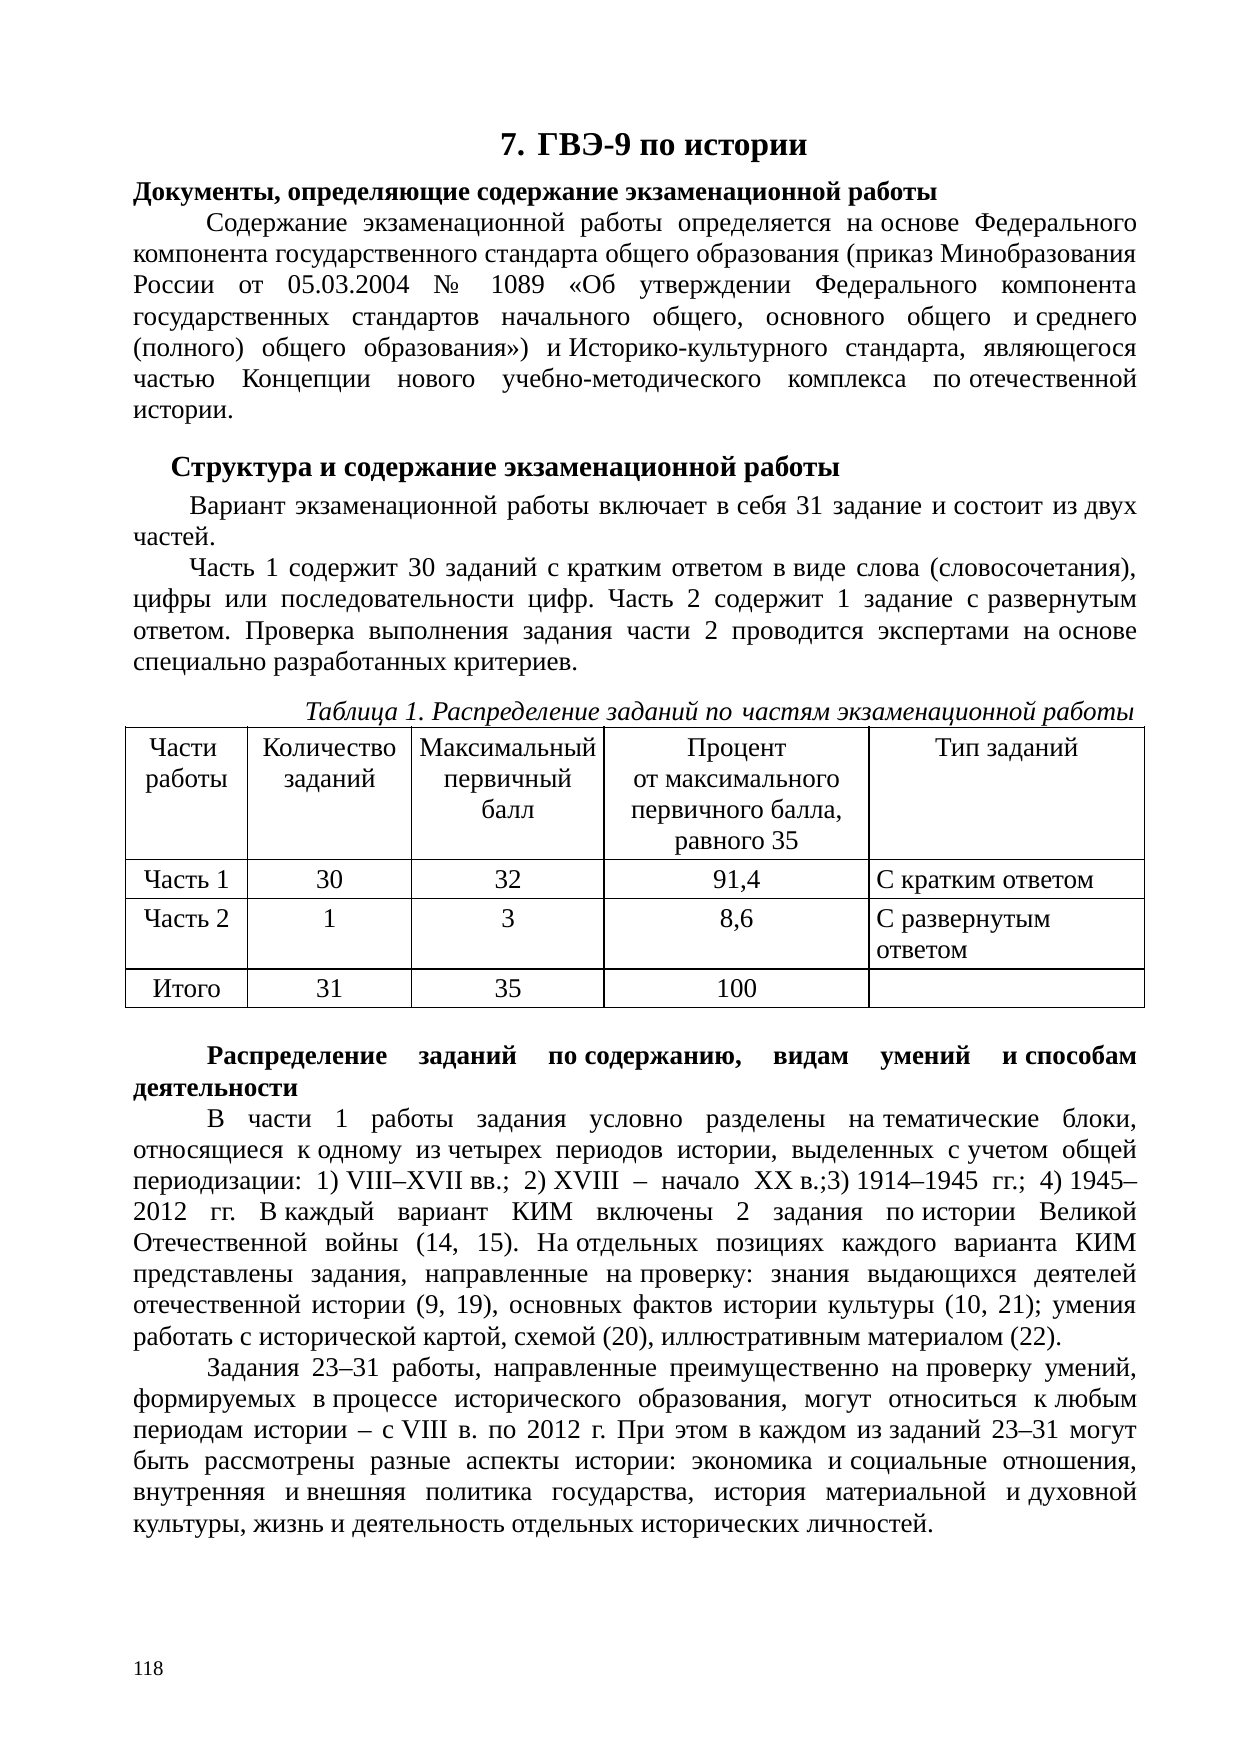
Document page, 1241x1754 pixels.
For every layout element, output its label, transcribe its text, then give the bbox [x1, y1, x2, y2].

table_cell Часть 1 [126, 860, 247, 898]
table_cell 1 [248, 899, 411, 968]
table_cell [870, 970, 1144, 1007]
text Содержание экзаменационной работы определяется на основе Федерального компонента государственного стандарта общего образования (приказ Минобразования России от 05.03.2004 № 1089 «Об утверждении Федерального компонента государственных стандартов начального общего, основного общего и среднего (полного) общего образования») и Историко-культурного стандарта, являющегося частью Концепции нового учебно-методического комплекса по отечественной истории. [133, 206, 1137, 424]
subtitle Структура и содержание экзаменационной работы [170, 449, 1137, 483]
text Таблица 1. Распределение заданий по частям экзаменационной работы [133, 695, 1137, 726]
text Распределение заданий по содержанию, видам умений и способам деятельности [133, 1039, 1137, 1102]
table_cell 35 [412, 970, 603, 1007]
text Часть 1 содержит 30 заданий с кратким ответом в виде слова (словосочетания), цифры или последовательности цифр. Часть 2 содержит 1 задание с развернутым ответом. Проверка выполнения задания части 2 проводится экспертами на основе специально разработанных критериев. [133, 551, 1137, 676]
table_cell Часть 2 [126, 899, 247, 968]
table_cell 3 [412, 899, 603, 968]
table_cell Итого [126, 970, 247, 1007]
subtitle ГВЭ-9 по истории [170, 124, 1137, 163]
table_cell 91,4 [605, 860, 868, 898]
text Документы, определяющие содержание экзаменационной работы [133, 175, 1137, 206]
table_header Максимальный первичный балл [412, 728, 603, 859]
table_cell 31 [248, 970, 411, 1007]
table_cell 30 [248, 860, 411, 898]
table_cell 32 [412, 860, 603, 898]
table_cell С развернутым ответом [870, 899, 1144, 968]
table_header Части работы [126, 728, 247, 859]
text В части 1 работы задания условно разделены на тематические блоки, относящиеся к одному из четырех периодов истории, выделенных с учетом общей периодизации: 1) VIII–XVII вв.; 2) XVIII – начало XX в.;3) 1914–1945 гг.; 4) 1945–2012 гг. В каждый вариант КИМ включены 2 задания по истории Великой Отечественной войны (14, 15). На отдельных позициях каждого варианта КИМ представлены задания, направленные на проверку: знания выдающихся деятелей отечественной истории (9, 19), основных фактов истории культуры (10, 21); умения работать с исторической картой, схемой (20), иллюстративным материалом (22). [133, 1102, 1137, 1351]
table_cell 100 [605, 970, 868, 1007]
table_header Процент от максимального первичного балла, равного 35 [605, 728, 868, 859]
table_header Тип заданий [870, 728, 1144, 859]
text Задания 23–31 работы, направленные преимущественно на проверку умений, формируемых в процессе исторического образования, могут относиться к любым периодам истории – с VIII в. по 2012 г. При этом в каждом из заданий 23–31 могут быть рассмотрены разные аспекты истории: экономика и социальные отношения, внутренняя и внешняя политика государства, история материальной и духовной культуры, жизнь и деятельность отдельных исторических личностей. [133, 1351, 1137, 1538]
text Вариант экзаменационной работы включает в себя 31 задание и состоит из двух частей. [133, 489, 1137, 551]
table_header Количество заданий [248, 728, 411, 859]
table_cell 8,6 [605, 899, 868, 968]
table_cell С кратким ответом [870, 860, 1144, 898]
